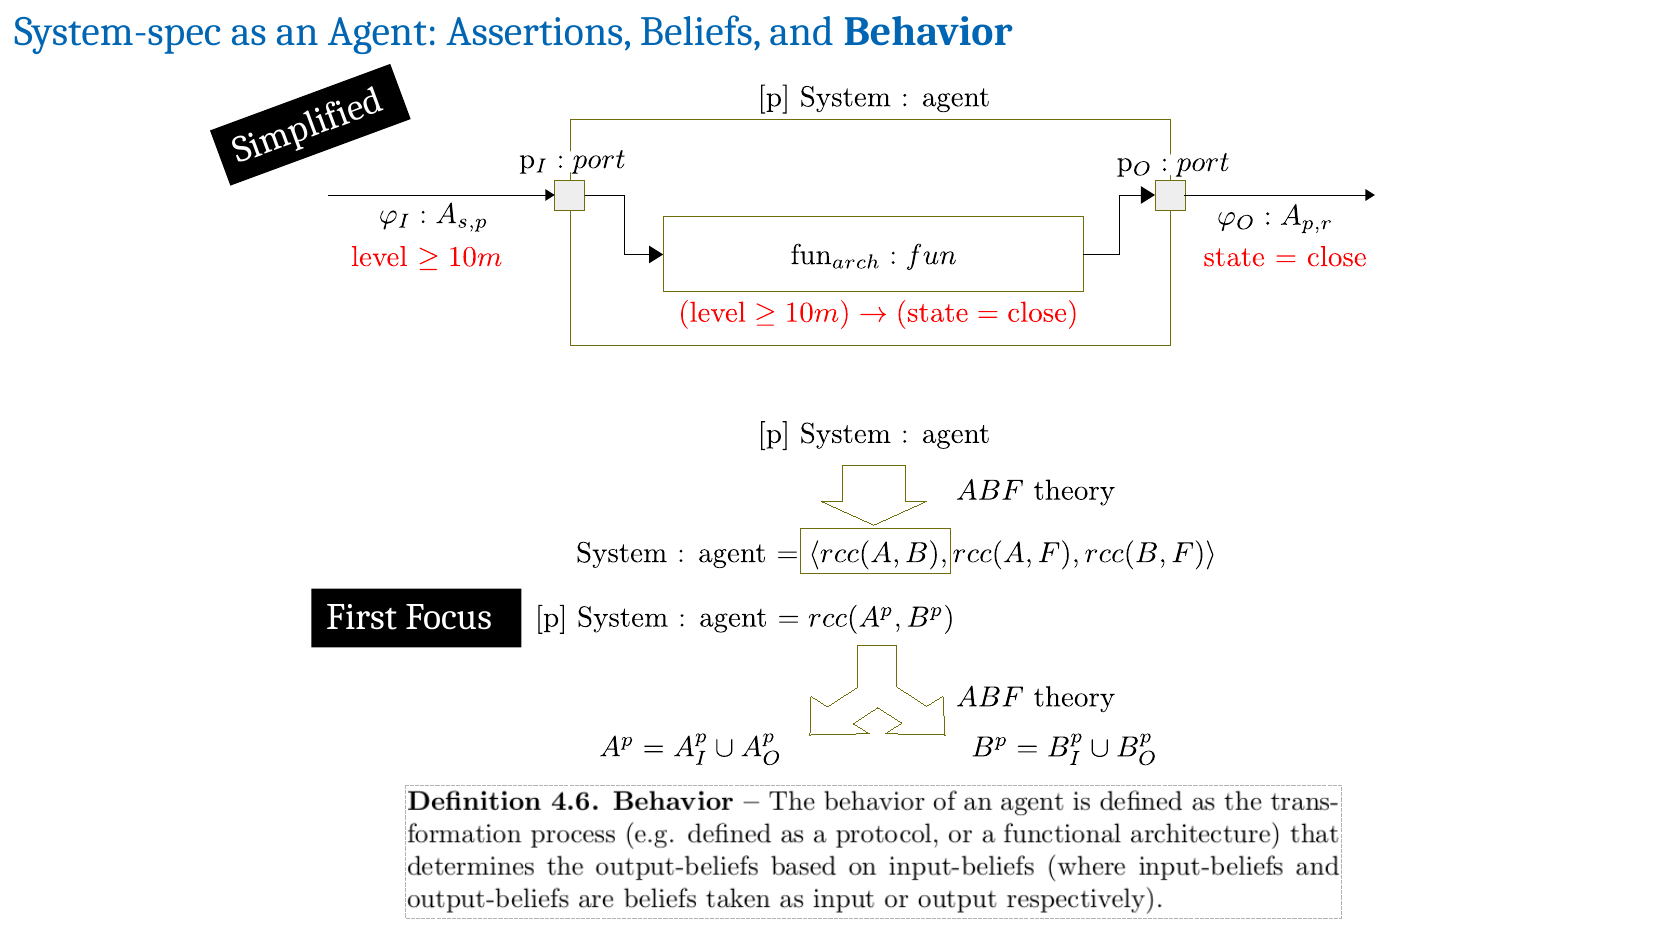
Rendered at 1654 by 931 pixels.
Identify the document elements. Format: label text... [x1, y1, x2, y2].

text_box System-spec as an Agent: Assertions, Beliefs, and Behavior [0, 0, 1081, 64]
picture [757, 421, 989, 451]
picture [599, 733, 780, 766]
picture [1203, 245, 1366, 267]
picture [801, 539, 950, 571]
picture [533, 603, 953, 635]
picture [678, 300, 1076, 329]
picture [574, 539, 800, 571]
picture [351, 245, 502, 271]
picture [790, 243, 956, 271]
picture [955, 685, 1115, 713]
text_box First Focus [311, 588, 522, 648]
picture [951, 539, 1215, 571]
text_box Simplified [210, 64, 411, 186]
picture [971, 733, 1155, 766]
picture [757, 84, 989, 114]
picture [518, 150, 625, 174]
picture [955, 478, 1115, 506]
picture [405, 785, 1342, 919]
picture [377, 201, 488, 233]
text_box [554, 119, 1186, 346]
picture [1116, 152, 1229, 177]
picture [1215, 202, 1332, 235]
